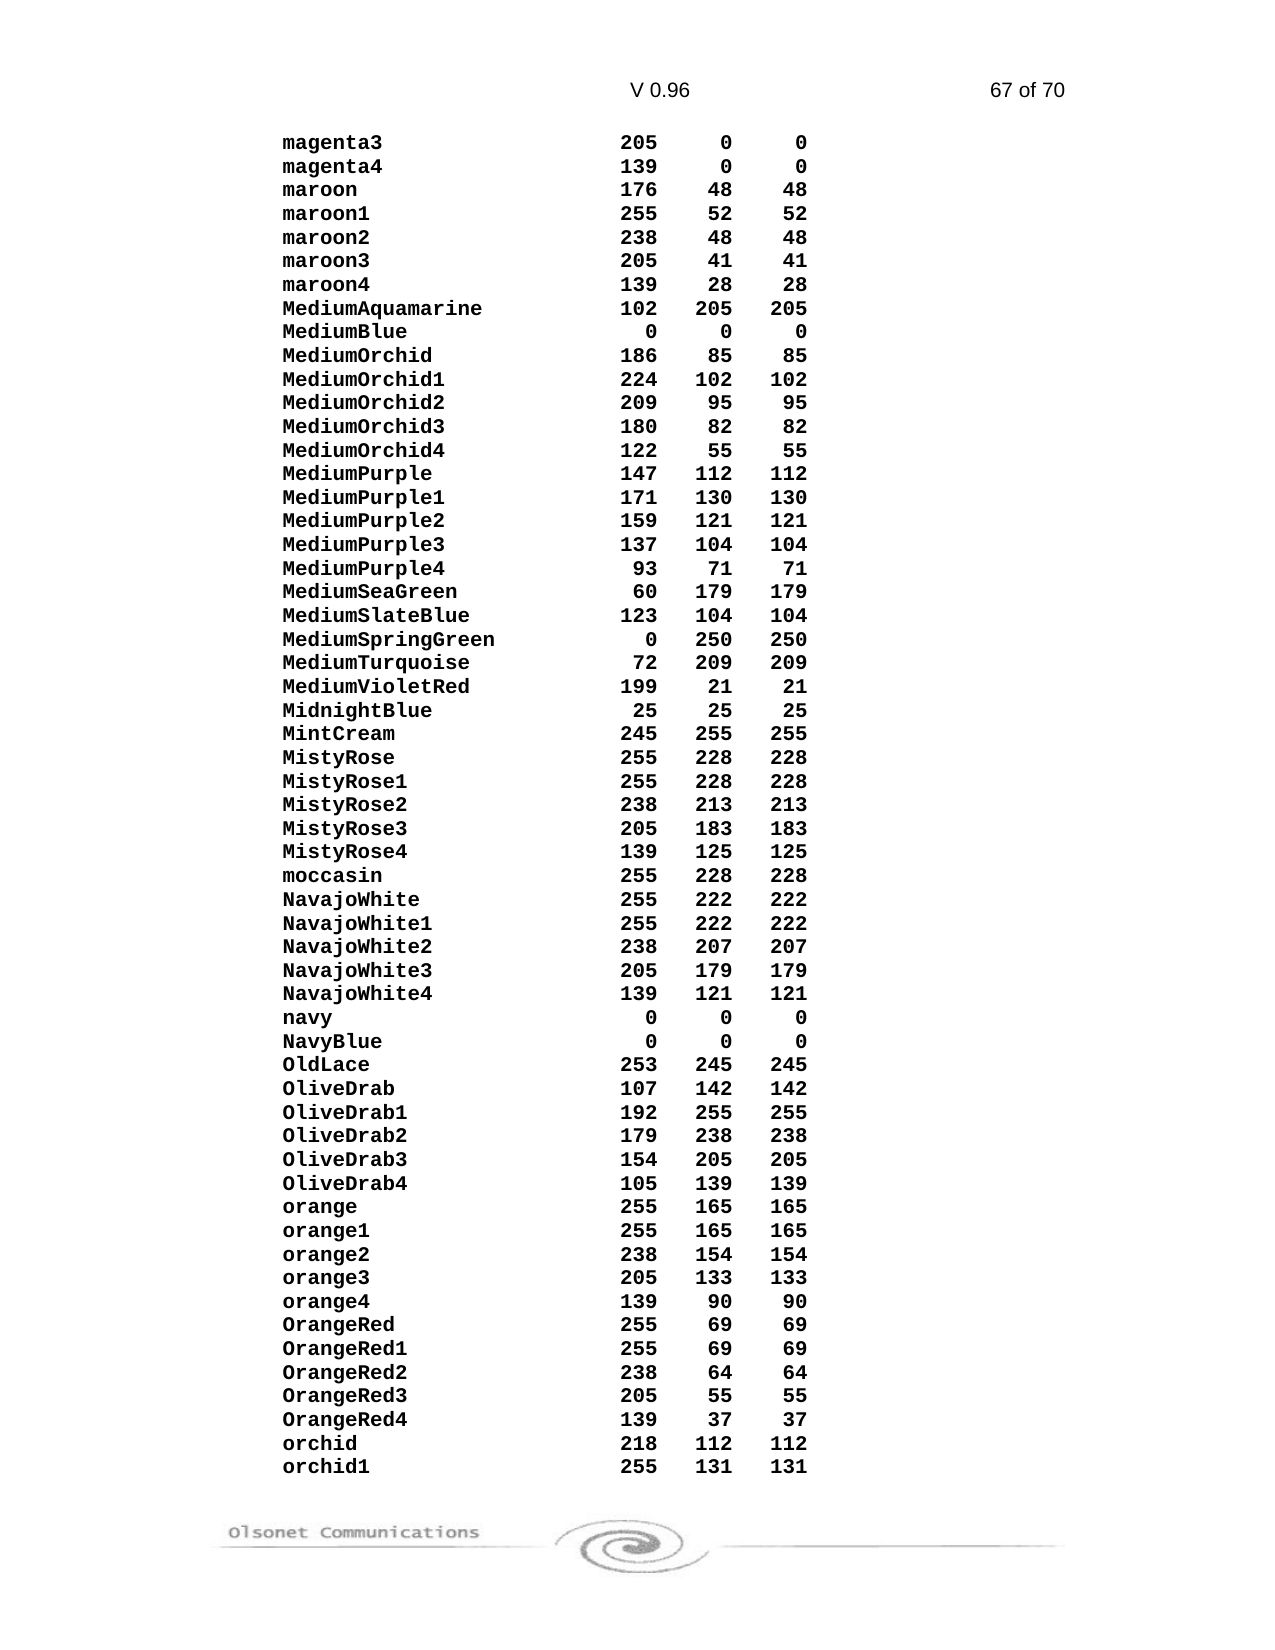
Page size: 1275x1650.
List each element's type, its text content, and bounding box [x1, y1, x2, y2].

text MistyRose3 205 183 183 [282, 818, 1065, 842]
text MediumAquamarine 102 205 205 [282, 298, 1065, 321]
text MintCream 245 255 255 [282, 723, 1065, 747]
text orchid 218 112 112 [282, 1433, 1065, 1456]
text MistyRose4 139 125 125 [282, 842, 1065, 865]
text MediumPurple 147 112 112 [282, 463, 1065, 487]
text NavajoWhite2 238 207 207 [282, 936, 1065, 960]
text MidnightBlue 25 25 25 [282, 700, 1065, 723]
text MediumPurple3 137 104 104 [282, 534, 1065, 558]
text maroon1 255 52 52 [282, 203, 1065, 227]
text MediumSpringGreen 0 250 250 [282, 629, 1065, 652]
picture [210, 1504, 1065, 1596]
text OrangeRed1 255 69 69 [282, 1338, 1065, 1362]
text MistyRose 255 228 228 [282, 747, 1065, 771]
text OliveDrab1 192 255 255 [282, 1102, 1065, 1125]
text MediumPurple1 171 130 130 [282, 487, 1065, 511]
text MistyRose2 238 213 213 [282, 794, 1065, 818]
text maroon3 205 41 41 [282, 250, 1065, 274]
text OliveDrab2 179 238 238 [282, 1125, 1065, 1149]
text maroon2 238 48 48 [282, 227, 1065, 250]
text OrangeRed2 238 64 64 [282, 1362, 1065, 1385]
text MediumOrchid2 209 95 95 [282, 392, 1065, 416]
text MediumSeaGreen 60 179 179 [282, 581, 1065, 605]
text OliveDrab 107 142 142 [282, 1078, 1065, 1102]
text maroon4 139 28 28 [282, 274, 1065, 298]
text navy 0 0 0 [282, 1007, 1065, 1031]
text MediumOrchid3 180 82 82 [282, 416, 1065, 439]
text MediumSlateBlue 123 104 104 [282, 605, 1065, 629]
text magenta3 205 0 0 [282, 132, 1065, 156]
text orange3 205 133 133 [282, 1267, 1065, 1291]
text OrangeRed 255 69 69 [282, 1314, 1065, 1338]
text MediumPurple4 93 71 71 [282, 558, 1065, 581]
text NavajoWhite4 139 121 121 [282, 983, 1065, 1007]
text OrangeRed4 139 37 37 [282, 1409, 1065, 1433]
text MediumTurquoise 72 209 209 [282, 652, 1065, 676]
text MediumOrchid 186 85 85 [282, 345, 1065, 369]
text maroon 176 48 48 [282, 179, 1065, 203]
text NavajoWhite1 255 222 222 [282, 912, 1065, 936]
text orange1 255 165 165 [282, 1220, 1065, 1243]
text MistyRose1 255 228 228 [282, 771, 1065, 794]
text MediumOrchid4 122 55 55 [282, 439, 1065, 463]
text OliveDrab3 154 205 205 [282, 1149, 1065, 1173]
text MediumOrchid1 224 102 102 [282, 369, 1065, 392]
text NavajoWhite3 205 179 179 [282, 960, 1065, 983]
text NavyBlue 0 0 0 [282, 1031, 1065, 1054]
text MediumPurple2 159 121 121 [282, 511, 1065, 534]
text OliveDrab4 105 139 139 [282, 1173, 1065, 1196]
text NavajoWhite 255 222 222 [282, 889, 1065, 912]
text orange2 238 154 154 [282, 1243, 1065, 1267]
text orange 255 165 165 [282, 1196, 1065, 1220]
text moccasin 255 228 228 [282, 865, 1065, 889]
text orange4 139 90 90 [282, 1291, 1065, 1314]
text MediumVioletRed 199 21 21 [282, 676, 1065, 700]
text OldLace 253 245 245 [282, 1054, 1065, 1078]
text OrangeRed3 205 55 55 [282, 1385, 1065, 1409]
text MediumBlue 0 0 0 [282, 321, 1065, 345]
text orchid1 255 131 131 [282, 1456, 1065, 1480]
text magenta4 139 0 0 [282, 156, 1065, 179]
